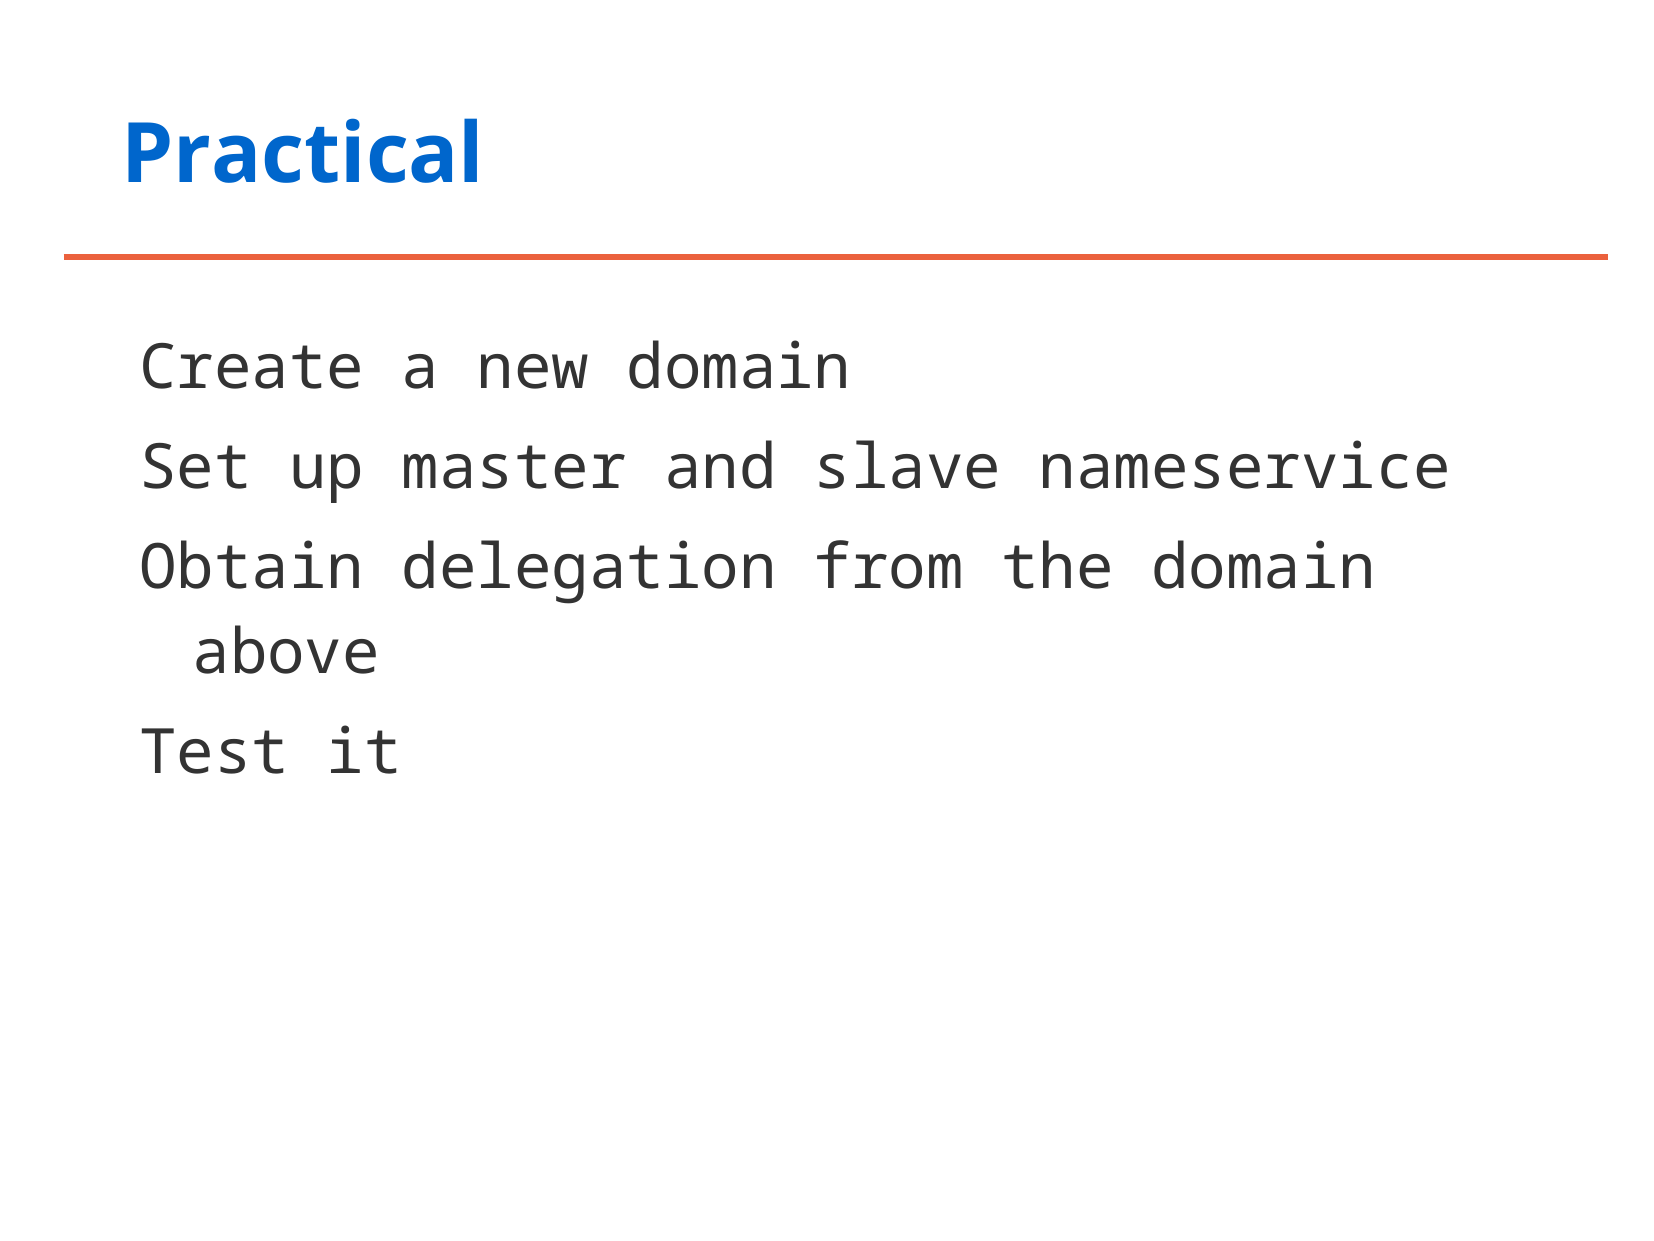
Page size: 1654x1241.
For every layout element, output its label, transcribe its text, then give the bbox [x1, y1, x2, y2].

title Practical [121, 46, 1534, 254]
list Create a new domain Set up master and slave nameservice Obtain delegation from the domain above Test it [121, 322, 1561, 1133]
